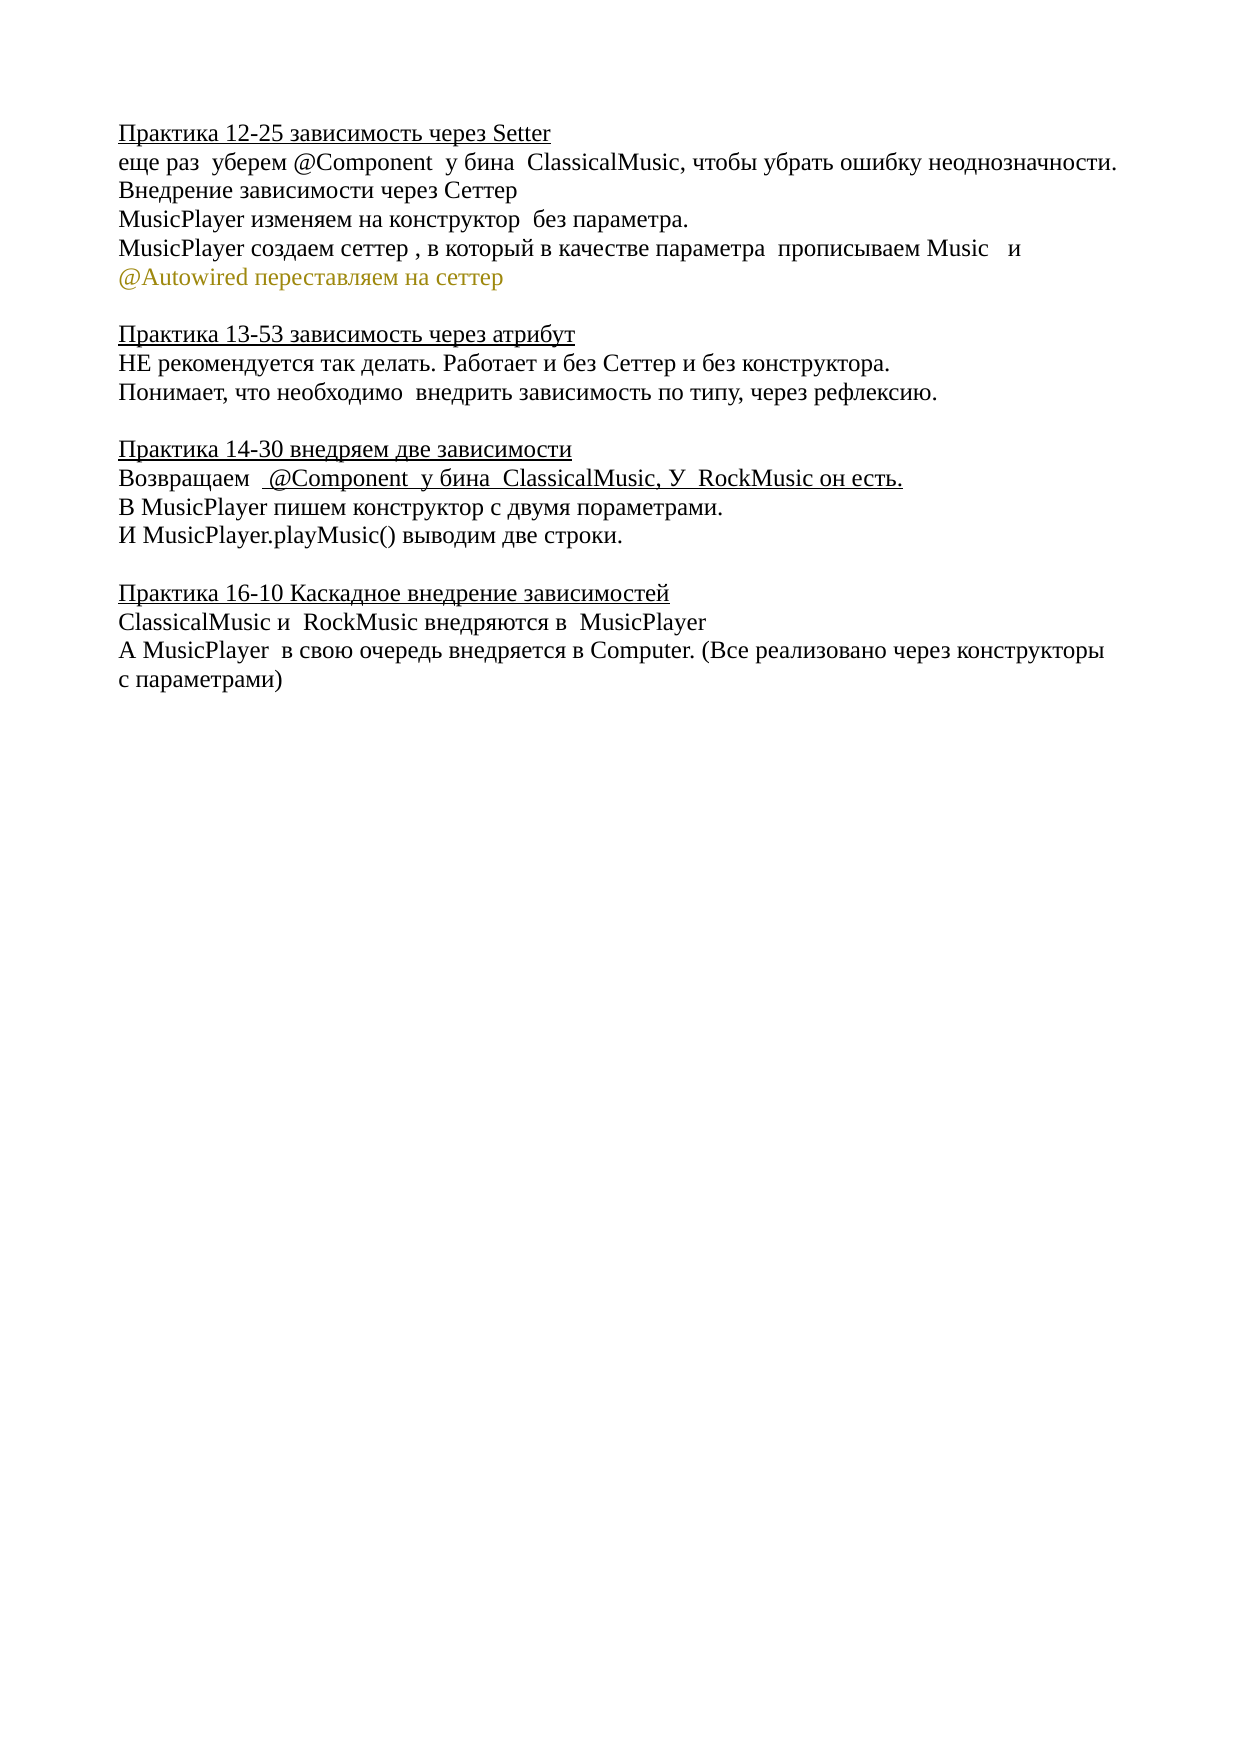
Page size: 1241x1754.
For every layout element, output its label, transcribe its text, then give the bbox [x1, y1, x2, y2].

text Возвращаем @Component у бина ClassicalMusic, У RockMusic он есть. [118, 463, 1122, 492]
text Понимает, что необходимо внедрить зависимость по типу, через рефлексию. [118, 377, 1122, 406]
text Практика 13-53 зависимость через атрибут [118, 319, 1122, 348]
text И MusicPlayer.playMusic() выводим две строки. [118, 521, 1122, 549]
text Внедрение зависимости через Сеттер [118, 176, 1122, 204]
text еще раз уберем @Component у бина ClassicalMusic, чтобы убрать ошибку неоднозначности. [118, 147, 1122, 176]
text MusicPlayer создаем сеттер , в который в качестве параметра прописываем Music и @Autowired переставляем на сеттер [118, 233, 1122, 291]
text Практика 16-10 Каскадное внедрение зависимостей [118, 578, 1122, 607]
text А MusicPlayer в свою очередь внедряется в Computer. (Все реализовано через конструкторы с параметрами) [118, 636, 1122, 693]
text В MusicPlayer пишем конструктор с двумя пораметрами. [118, 492, 1122, 521]
text Практика 12-25 зависимость через Setter [118, 118, 1122, 147]
text MusicPlayer изменяем на конструктор без параметра. [118, 204, 1122, 233]
text НЕ рекомендуется так делать. Работает и без Сеттер и без конструктора. [118, 348, 1122, 377]
text Практика 14-30 внедряем две зависимости [118, 434, 1122, 463]
text ClassicalMusic и RockMusic внедряются в MusicPlayer [118, 607, 1122, 636]
